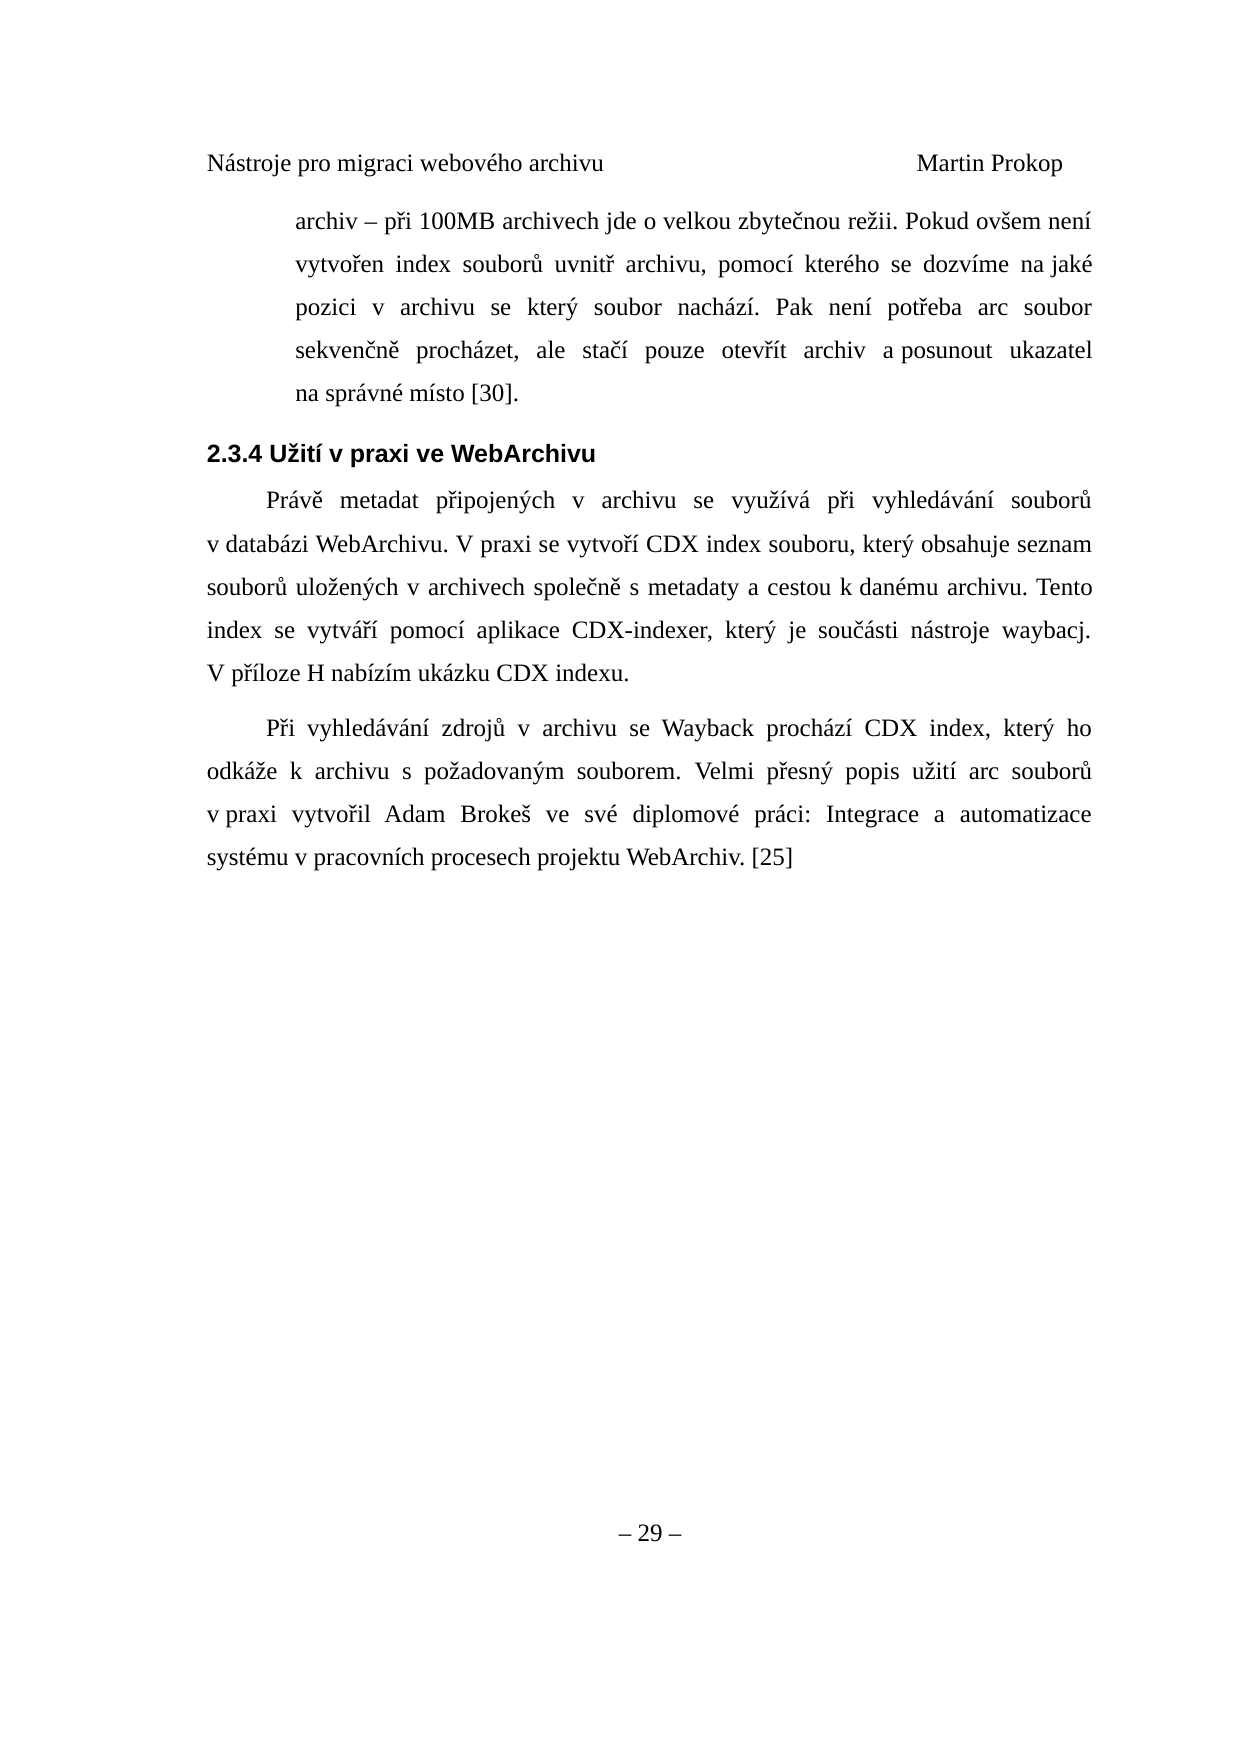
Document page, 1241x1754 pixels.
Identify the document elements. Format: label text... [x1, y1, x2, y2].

subtitle 2.3.4 Užití v praxi ve WebArchivu [207, 439, 1093, 468]
text Právě metadat připojených v archivu se využívá při vyhledávání souborů v databázi WebArchivu. V praxi se vytvoří CDX index souboru, který obsahuje seznam souborů uložených v archivech společně s metadaty a cestou k danému archivu. Tento index se vytváří pomocí aplikace CDX-indexer, který je součásti nástroje waybacj. V příloze H nabízím ukázku CDX indexu. [207, 486, 1093, 687]
list archiv – při 100MB archivech jde o velkou zbytečnou režii. Pokud ovšem není vytvořen index souborů uvnitř archivu, pomocí kterého se dozvíme na jaké pozici v archivu se který soubor nachází. Pak není potřeba arc soubor sekvenčně procházet, ale stačí pouze otevřít archiv a posunout ukazatel na správné místo [30]. [295, 206, 1093, 407]
text Při vyhledávání zdrojů v archivu se Wayback prochází CDX index, který ho odkáže k archivu s požadovaným souborem. Velmi přesný popis užití arc souborů v praxi vytvořil Adam Brokeš ve své diplomové práci: Integrace a automatizace systému v pracovních procesech projektu WebArchiv. [25] [207, 713, 1093, 871]
